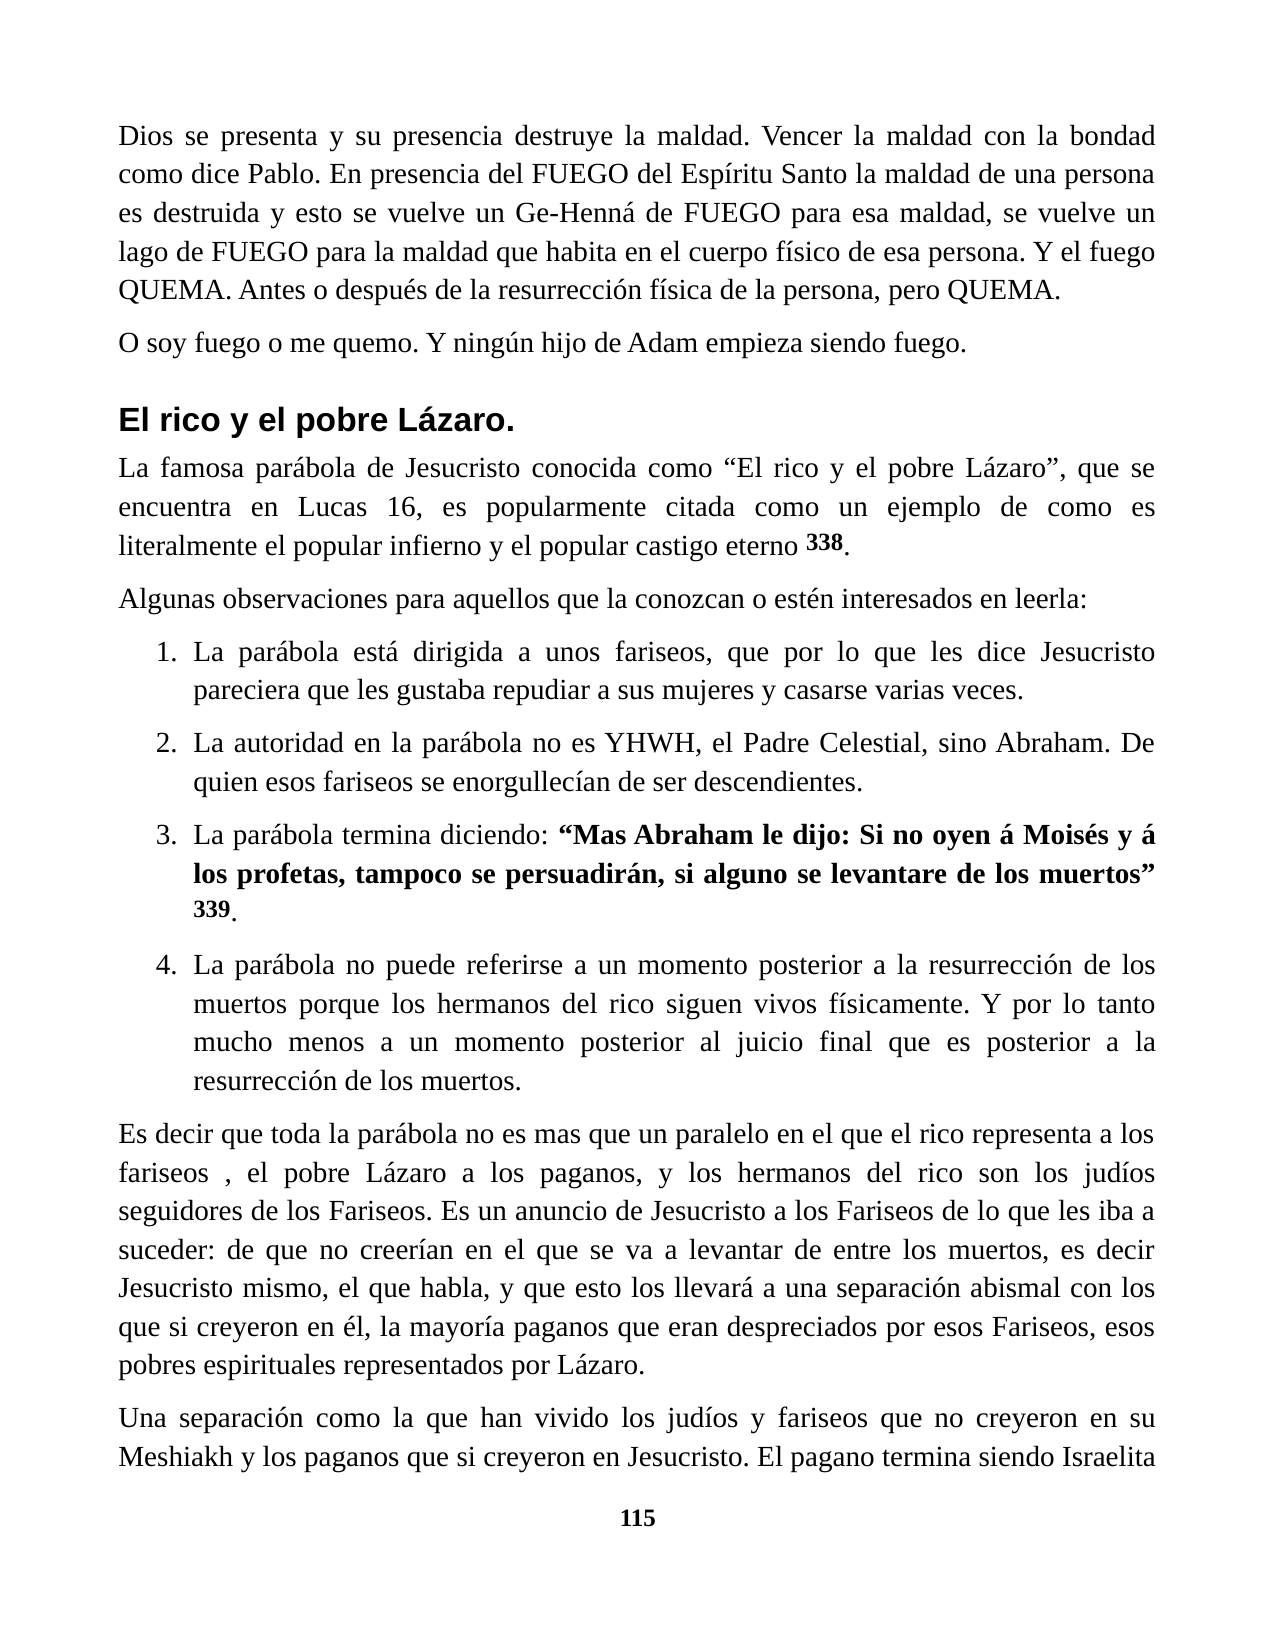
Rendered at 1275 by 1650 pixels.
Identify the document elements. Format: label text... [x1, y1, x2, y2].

list La autoridad en la parábola no es YHWH, el Padre Celestial, sino Abraham. De quien esos fariseos se enorgullecían de ser descendientes. [156, 726, 1157, 798]
text Es decir que toda la parábola no es mas que un paralelo en el que el rico representa a los fariseos , el pobre Lázaro a los paganos, y los hermanos del rico son los judíos seguidores de los Fariseos. Es un anuncio de Jesucristo a los Fariseos de lo que les iba a suceder: de que no creerían en el que se va a levantar de entre los muertos, es decir Jesucristo mismo, el que habla, y que esto los llevará a una separación abismal con los que si creyeron en él, la mayoría paganos que eran despreciados por esos Fariseos, esos pobres espirituales representados por Lázaro. [118, 1116, 1157, 1381]
text Algunas observaciones para aquellos que la conozcan o estén interesados en leerla: [118, 581, 1157, 614]
list La parábola está dirigida a unos fariseos, que por lo que les dice Jesucristo pareciera que les gustaba repudiar a sus mujeres y casarse varias veces. [156, 634, 1157, 706]
list La parábola no puede referirse a un momento posterior a la resurrección de los muertos porque los hermanos del rico siguen vivos físicamente. Y por lo tanto mucho menos a un momento posterior al juicio final que es posterior a la resurrección de los muertos. [156, 947, 1157, 1097]
text La famosa parábola de Jesucristo conocida como “El rico y el pobre Lázaro”, que se encuentra en Lucas 16, es popularmente citada como un ejemplo de como es literalmente el popular infierno y el popular castigo eterno . [118, 451, 1157, 561]
text O soy fuego o me quemo. Y ningún hijo de Adam empieza siendo fuego. [118, 325, 1157, 359]
list La parábola termina diciendo: “Mas Abraham le dijo: Si no oyen á Moisés y á los profetas, tampoco se persuadirán, si alguno se levantare de los muertos” . [156, 817, 1157, 928]
text Una separación como la que han vivido los judíos y fariseos que no creyeron en su Meshiakh y los paganos que si creyeron en Jesucristo. El pagano termina siendo Israelita [118, 1401, 1157, 1473]
subtitle El rico y el pobre Lázaro. [118, 399, 1157, 438]
text Dios se presenta y su presencia destruye la maldad. Vencer la maldad con la bondad como dice Pablo. En presencia del FUEGO del Espíritu Santo la maldad de una persona es destruida y esto se vuelve un Ge-Henná de FUEGO para esa maldad, se vuelve un lago de FUEGO para la maldad que habita en el cuerpo físico de esa persona. Y el fuego QUEMA. Antes o después de la resurrección física de la persona, pero QUEMA. [118, 118, 1157, 306]
